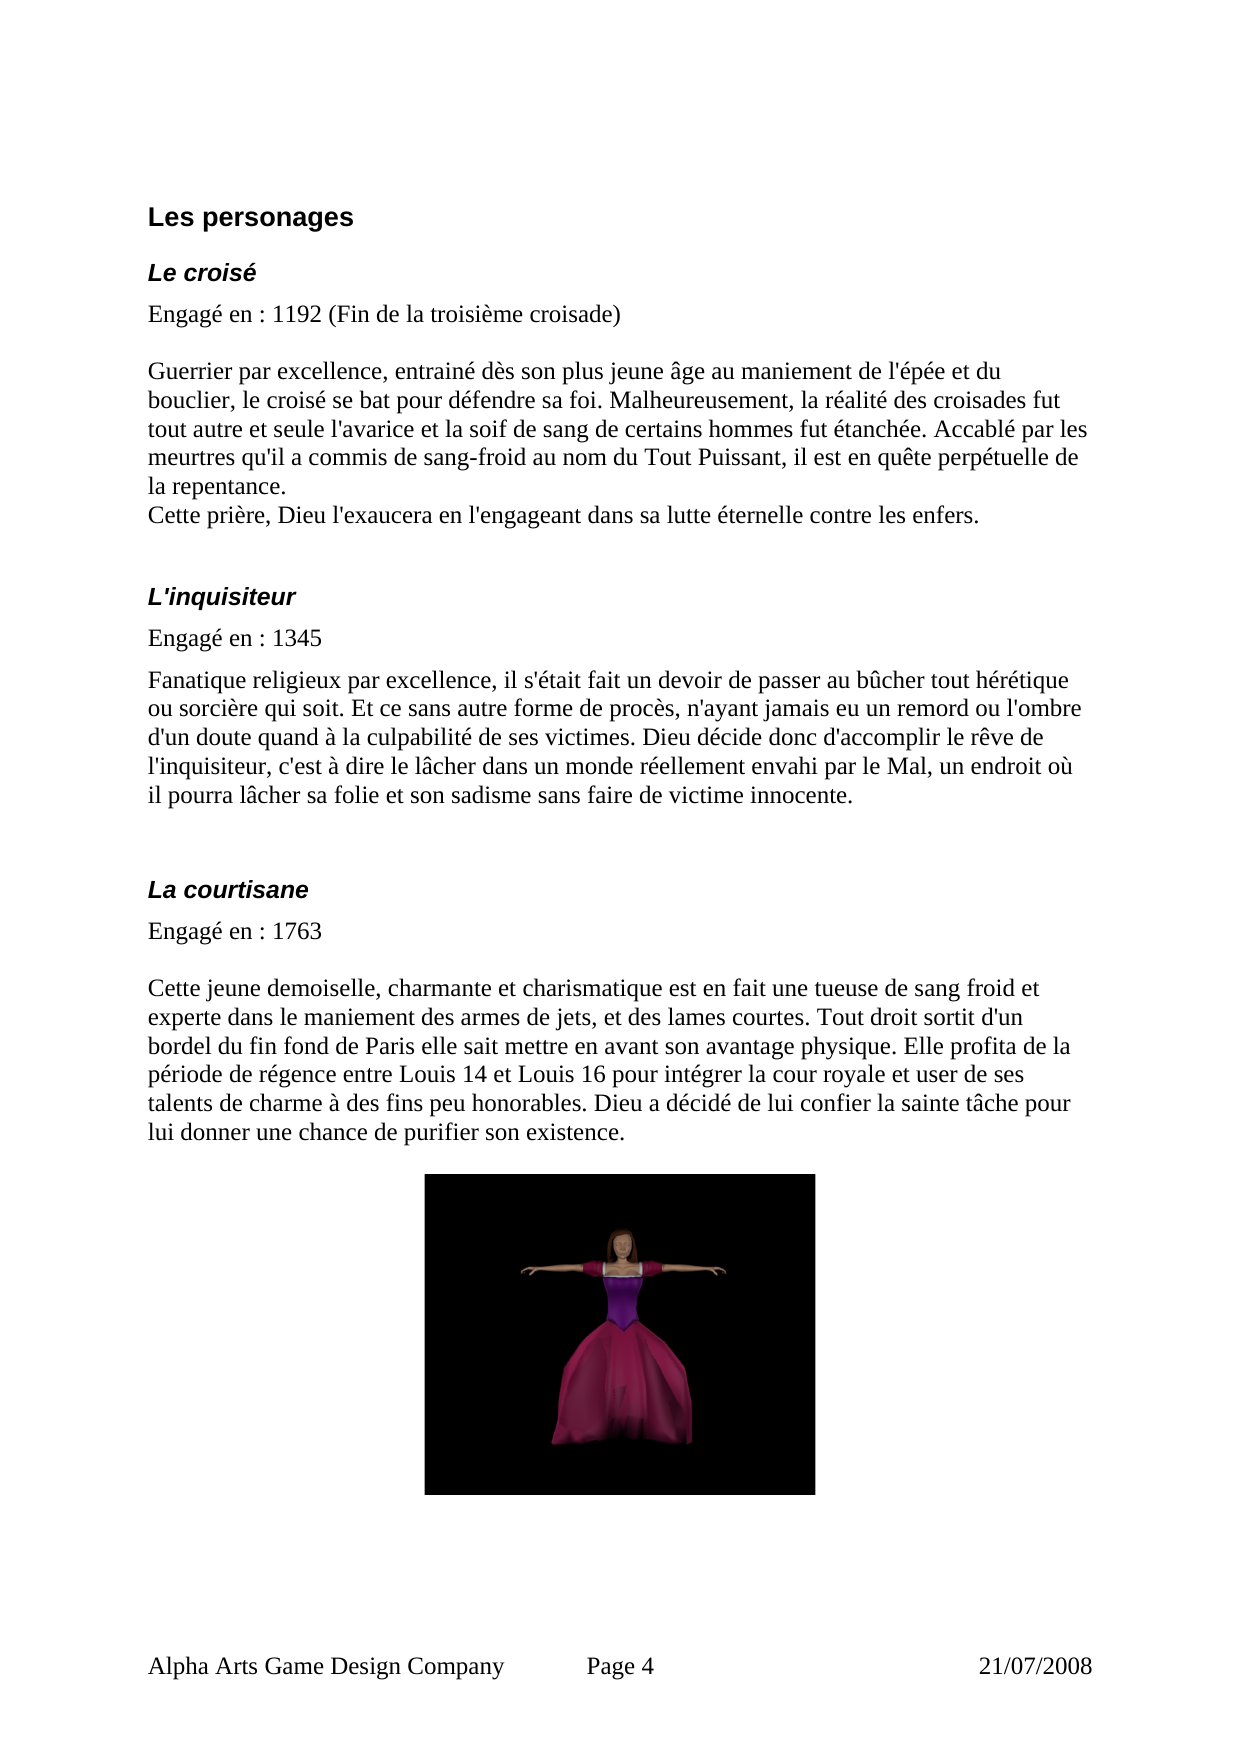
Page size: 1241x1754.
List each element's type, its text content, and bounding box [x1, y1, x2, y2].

subtitle Le croisé [148, 258, 1092, 286]
subtitle L'inquisiteur [148, 582, 1092, 611]
text Engagé en : 1192 (Fin de la troisième croisade) Guerrier par excellence, entrainé dès son plus jeune âge au maniement de l'épée et du bouclier, le croisé se bat pour défendre sa foi. Malheureusement, la réalité des croisades fut tout autre et seule l'avarice et la soif de sang de certains hommes fut étanchée. Accablé par les meurtres qu'il a commis de sang-froid au nom du Tout Puissant, il est en quête perpétuelle de la repentance. Cette prière, Dieu l'exaucera en l'engageant dans sa lutte éternelle contre les enfers. [148, 299, 1092, 557]
picture [424, 1174, 816, 1495]
text Cette jeune demoiselle, charmante et charismatique est en fait une tueuse de sang froid et experte dans le maniement des armes de jets, et des lames courtes. Tout droit sortit d'un bordel du fin fond de Paris elle sait mettre en avant son avantage physique. Elle profita de la période de régence entre Louis 14 et Louis 16 pour intégrer la cour royale et user de ses talents de charme à des fins peu honorables. Dieu a décidé de lui confier la sainte tâche pour lui donner une chance de purifier son existence. [148, 973, 1092, 1174]
text Engagé en : 1763 [148, 916, 1092, 944]
subtitle La courtisane [148, 875, 1092, 903]
subtitle Les personages [148, 201, 1092, 233]
text Engagé en : 1345 [148, 623, 1092, 652]
text Fanatique religieux par excellence, il s'était fait un devoir de passer au bûcher tout hérétique ou sorcière qui soit. Et ce sans autre forme de procès, n'ayant jamais eu un remord ou l'ombre d'un doute quand à la culpabilité de ses victimes. Dieu décide donc d'accomplir le rêve de l'inquisiteur, c'est à dire le lâcher dans un monde réellement envahi par le Mal, un endroit où il pourra lâcher sa folie et son sadisme sans faire de victime innocente. [148, 665, 1092, 808]
